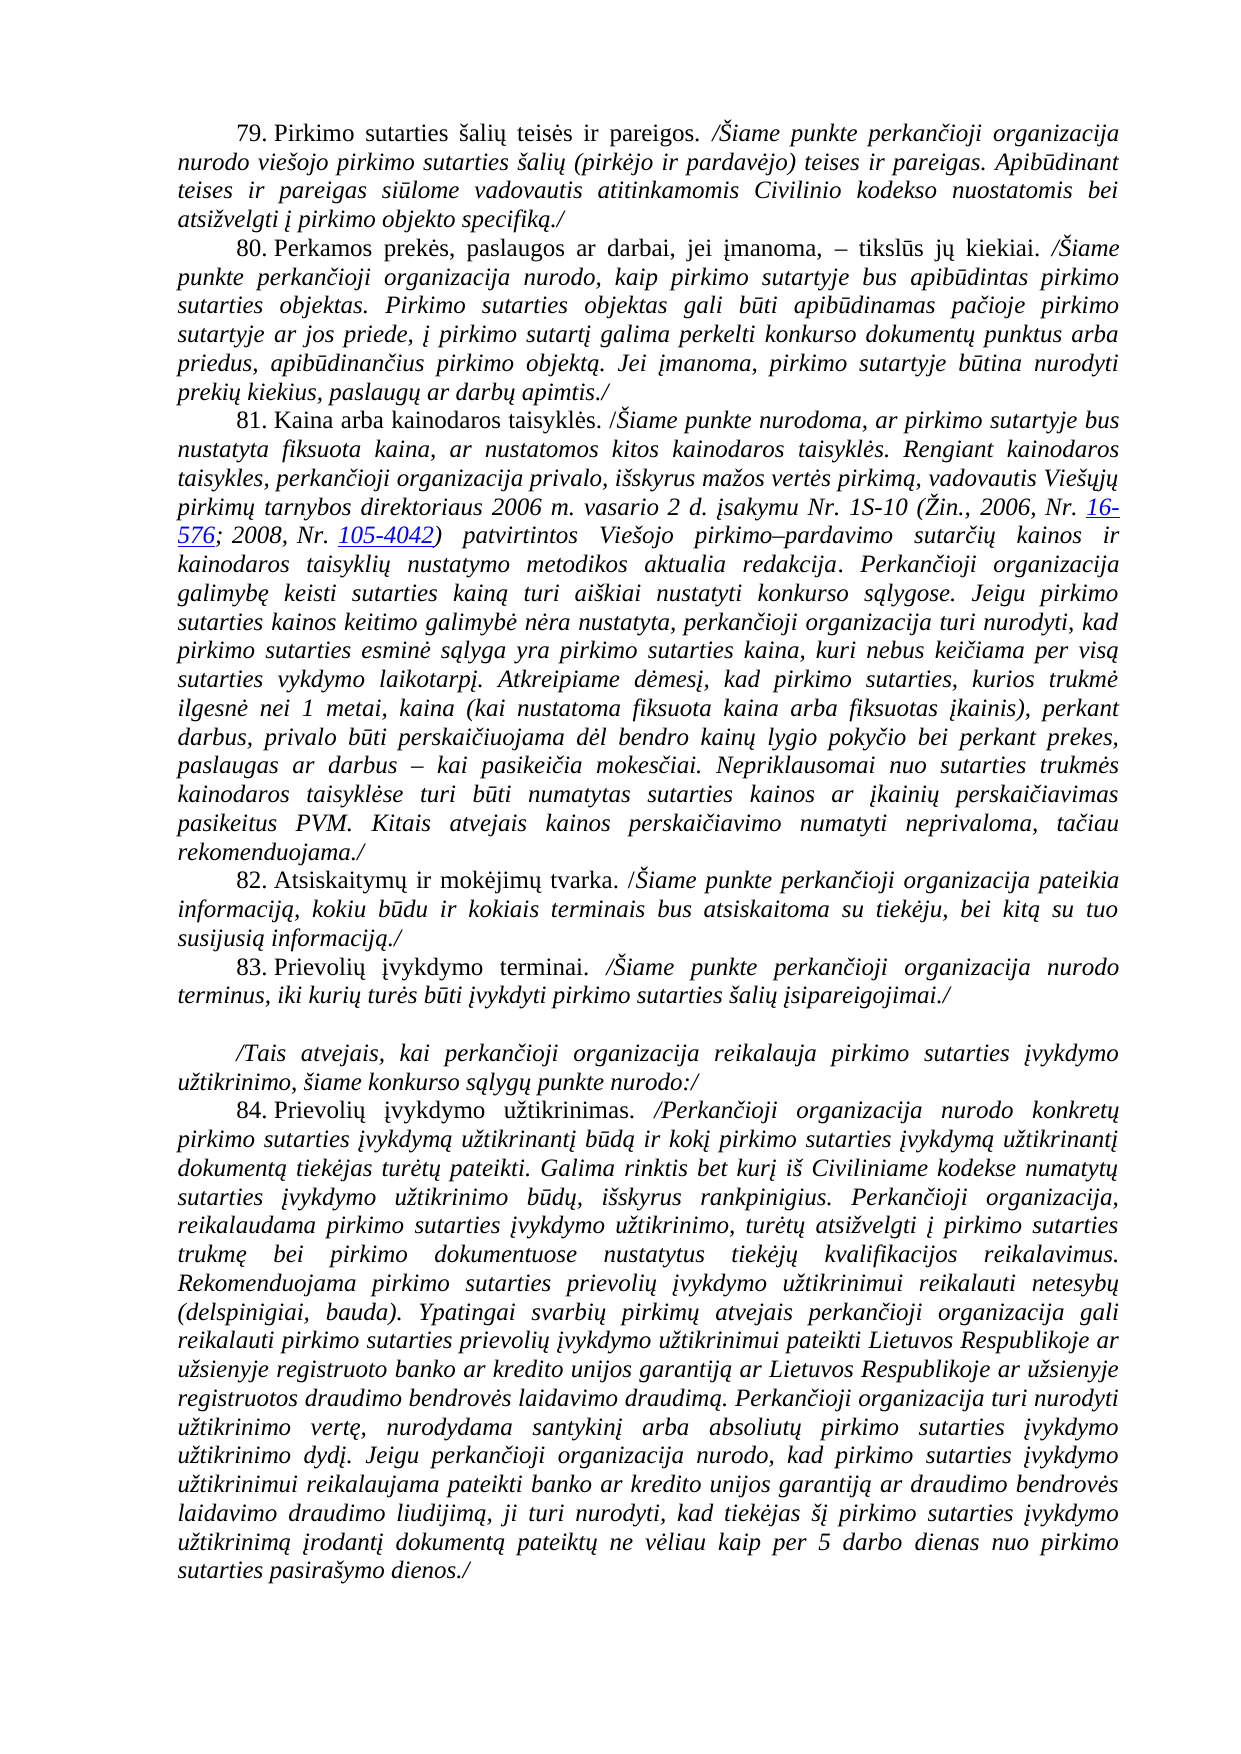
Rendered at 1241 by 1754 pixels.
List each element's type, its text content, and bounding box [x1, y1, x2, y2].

text 83. Prievolių įvykdymo terminai. /Šiame punkte perkančioji organizacija nurodo terminus, iki kurių turės būti įvykdyti pirkimo sutarties šalių įsipareigojimai./ [177, 952, 1122, 1009]
text 82. Atsiskaitymų ir mokėjimų tvarka. /Šiame punkte perkančioji organizacija pateikia informaciją, kokiu būdu ir kokiais terminais bus atsiskaitoma su tiekėju, bei kitą su tuo susijusią informaciją./ [177, 866, 1122, 952]
text 81. Kaina arba kainodaros taisyklės. /Šiame punkte nurodoma, ar pirkimo sutartyje bus nustatyta fiksuota kaina, ar nustatomos kitos kainodaros taisyklės. Rengiant kainodaros taisykles, perkančioji organizacija privalo, išskyrus mažos vertės pirkimą, vadovautis Viešųjų pirkimų tarnybos direktoriaus 2006 m. vasario 2 d. įsakymu Nr. 1S-10 (Žin., 2006, Nr. 16-576; 2008, Nr. 105-4042) patvirtintos Viešojo pirkimo–pardavimo sutarčių kainos ir kainodaros taisyklių nustatymo metodikos aktualia redakcija. Perkančioji organizacija galimybę keisti sutarties kainą turi aiškiai nustatyti konkurso sąlygose. Jeigu pirkimo sutarties kainos keitimo galimybė nėra nustatyta, perkančioji organizacija turi nurodyti, kad pirkimo sutarties esminė sąlyga yra pirkimo sutarties kaina, kuri nebus keičiama per visą sutarties vykdymo laikotarpį. Atkreipiame dėmesį, kad pirkimo sutarties, kurios trukmė ilgesnė nei 1 metai, kaina (kai nustatoma fiksuota kaina arba fiksuotas įkainis), perkant darbus, privalo būti perskaičiuojama dėl bendro kainų lygio pokyčio bei perkant prekes, paslaugas ar darbus – kai pasikeičia mokesčiai. Nepriklausomai nuo sutarties trukmės kainodaros taisyklėse turi būti numatytas sutarties kainos ar įkainių perskaičiavimas pasikeitus PVM. Kitais atvejais kainos perskaičiavimo numatyti neprivaloma, tačiau rekomenduojama./ [177, 406, 1122, 866]
text 79. Pirkimo sutarties šalių teisės ir pareigos. /Šiame punkte perkančioji organizacija nurodo viešojo pirkimo sutarties šalių (pirkėjo ir pardavėjo) teises ir pareigas. Apibūdinant teises ir pareigas siūlome vadovautis atitinkamomis Civilinio kodekso nuostatomis bei atsižvelgti į pirkimo objekto specifiką./ [177, 118, 1122, 233]
text /Tais atvejais, kai perkančioji organizacija reikalauja pirkimo sutarties įvykdymo užtikrinimo, šiame konkurso sąlygų punkte nurodo:/ [177, 1038, 1122, 1096]
text 80. Perkamos prekės, paslaugos ar darbai, jei įmanoma, – tikslūs jų kiekiai. /Šiame punkte perkančioji organizacija nurodo, kaip pirkimo sutartyje bus apibūdintas pirkimo sutarties objektas. Pirkimo sutarties objektas gali būti apibūdinamas pačioje pirkimo sutartyje ar jos priede, į pirkimo sutartį galima perkelti konkurso dokumentų punktus arba priedus, apibūdinančius pirkimo objektą. Jei įmanoma, pirkimo sutartyje būtina nurodyti prekių kiekius, paslaugų ar darbų apimtis./ [177, 233, 1122, 406]
text 84. Prievolių įvykdymo užtikrinimas. /Perkančioji organizacija nurodo konkretų pirkimo sutarties įvykdymą užtikrinantį būdą ir kokį pirkimo sutarties įvykdymą užtikrinantį dokumentą tiekėjas turėtų pateikti. Galima rinktis bet kurį iš Civiliniame kodekse numatytų sutarties įvykdymo užtikrinimo būdų, išskyrus rankpinigius. Perkančioji organizacija, reikalaudama pirkimo sutarties įvykdymo užtikrinimo, turėtų atsižvelgti į pirkimo sutarties trukmę bei pirkimo dokumentuose nustatytus tiekėjų kvalifikacijos reikalavimus. Rekomenduojama pirkimo sutarties prievolių įvykdymo užtikrinimui reikalauti netesybų (delspinigiai, bauda). Ypatingai svarbių pirkimų atvejais perkančioji organizacija gali reikalauti pirkimo sutarties prievolių įvykdymo užtikrinimui pateikti Lietuvos Respublikoje ar užsienyje registruoto banko ar kredito unijos garantiją ar Lietuvos Respublikoje ar užsienyje registruotos draudimo bendrovės laidavimo draudimą. Perkančioji organizacija turi nurodyti užtikrinimo vertę, nurodydama santykinį arba absoliutų pirkimo sutarties įvykdymo užtikrinimo dydį. Jeigu perkančioji organizacija nurodo, kad pirkimo sutarties įvykdymo užtikrinimui reikalaujama pateikti banko ar kredito unijos garantiją ar draudimo bendrovės laidavimo draudimo liudijimą, ji turi nurodyti, kad tiekėjas šį pirkimo sutarties įvykdymo užtikrinimą įrodantį dokumentą pateiktų ne vėliau kaip per 5 darbo dienas nuo pirkimo sutarties pasirašymo dienos./ [177, 1096, 1122, 1584]
